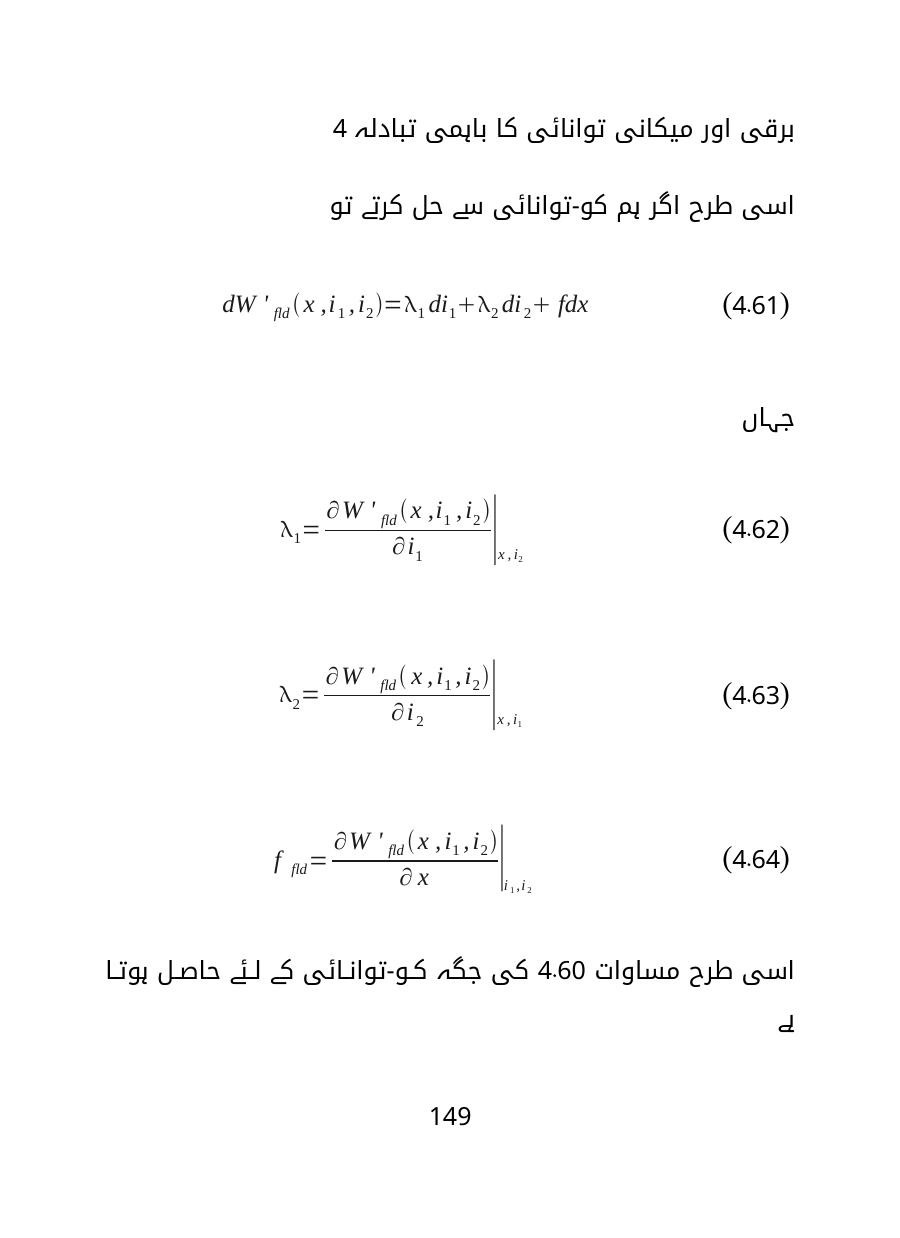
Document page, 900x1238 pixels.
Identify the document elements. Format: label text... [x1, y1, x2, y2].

table_header (4.64) [687, 819, 795, 913]
table_header (4.63) [687, 654, 795, 751]
text جہاں [105, 394, 795, 442]
table_header [105, 654, 687, 751]
table_header [105, 276, 696, 348]
table_header (4.62) [689, 488, 795, 585]
table_header [105, 819, 687, 913]
table_header (4.61) [696, 276, 795, 348]
table_header [105, 488, 688, 585]
text اسی طرح مساوات 4.60 کی جگہ کو-توانائی کے لئے حاصل ہوتا ہے [105, 948, 795, 1042]
text اسی طرح اگر ہم کو-توانائی سے حل کرتے تو [105, 182, 795, 230]
